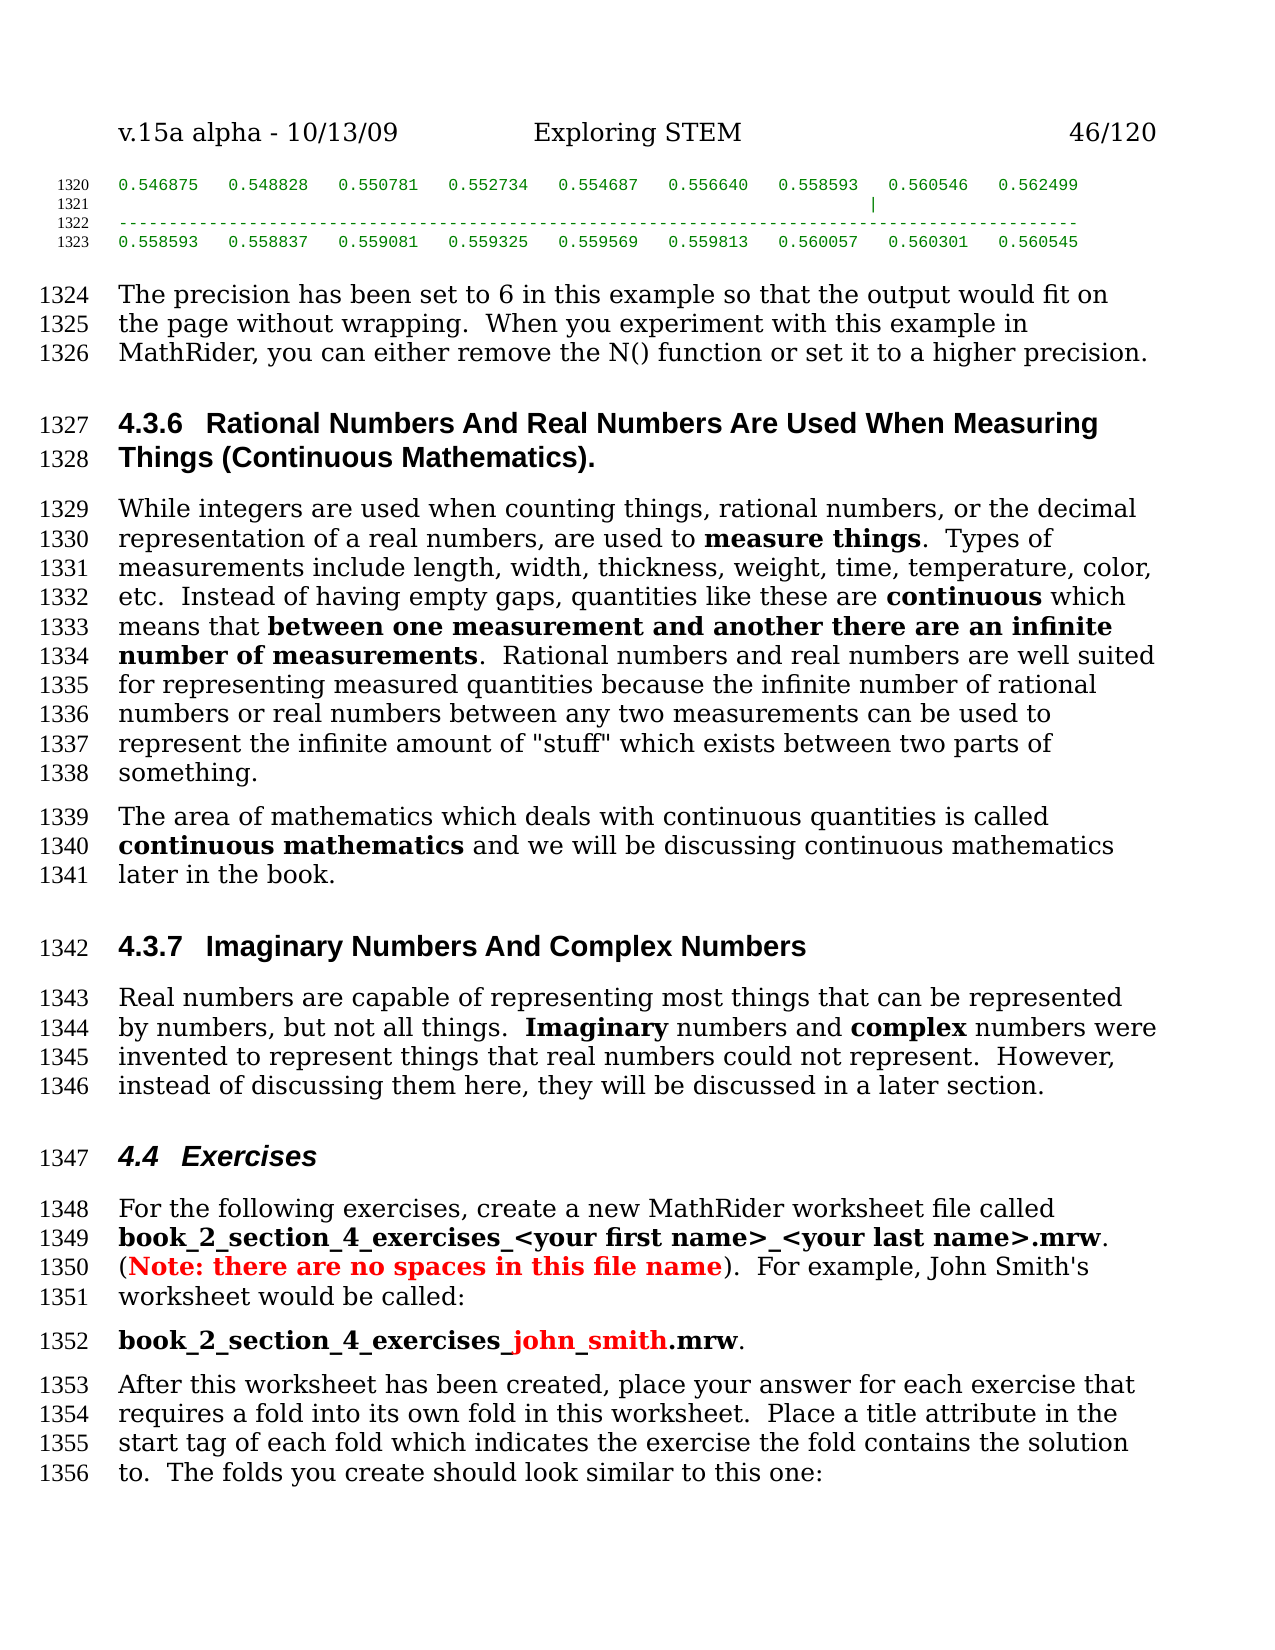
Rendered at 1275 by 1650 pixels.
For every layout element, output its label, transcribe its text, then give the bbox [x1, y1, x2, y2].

text Real numbers are capable of representing most things that can be represented by numbers, but not all things. Imaginary numbers and complex numbers were invented to represent things that real numbers could not represent. However, instead of discussing them here, they will be discussed in a later section. [118, 983, 1157, 1100]
text After this worksheet has been created, place your answer for each exercise that requires a fold into its own fold in this worksheet. Place a title attribute in the start tag of each fold which indicates the exercise the fold contains the solution to. The folds you create should look similar to this one: [118, 1370, 1157, 1487]
text While integers are used when counting things, rational numbers, or the decimal representation of a real numbers, are used to measure things. Types of measurements include length, width, thickness, weight, time, temperature, color, etc. Instead of having empty gaps, quantities like these are continuous which means that between one measurement and another there are an infinite number of measurements. Rational numbers and real numbers are well suited for representing measured quantities because the infinite number of rational numbers or real numbers between any two measurements can be used to represent the infinite amount of "stuff" which exists between two parts of something. [118, 494, 1157, 787]
text | [118, 196, 1157, 214]
text ------------------------------------------------------------------------------------------------ [118, 214, 1157, 233]
text 0.558593 0.558837 0.559081 0.559325 0.559569 0.559813 0.560057 0.560301 0.560545 [118, 233, 1157, 252]
text 0.546875 0.548828 0.550781 0.552734 0.554687 0.556640 0.558593 0.560546 0.562499 [118, 177, 1157, 196]
text The area of mathematics which deals with continuous quantities is called continuous mathematics and we will be discussing continuous mathematics later in the book. [118, 802, 1157, 890]
text For the following exercises, create a new MathRider worksheet file called book_2_section_4_exercises_<your first name>_<your last name>.mrw. (Note: there are no spaces in this file name). For example, John Smith's worksheet would be called: [118, 1194, 1157, 1311]
text book_2_section_4_exercises_john_smith.mrw. [118, 1326, 1157, 1355]
text The precision has been set to 6 in this example so that the output would fit on the page without wrapping. When you experiment with this example in MathRider, you can either remove the N() function or set it to a higher precision. [118, 280, 1157, 367]
subtitle Rational Numbers And Real Numbers Are Used When Measuring Things (Continuous Mathematics). [118, 407, 1157, 474]
subtitle Exercises [118, 1139, 1157, 1173]
subtitle Imaginary Numbers And Complex Numbers [118, 929, 1157, 962]
